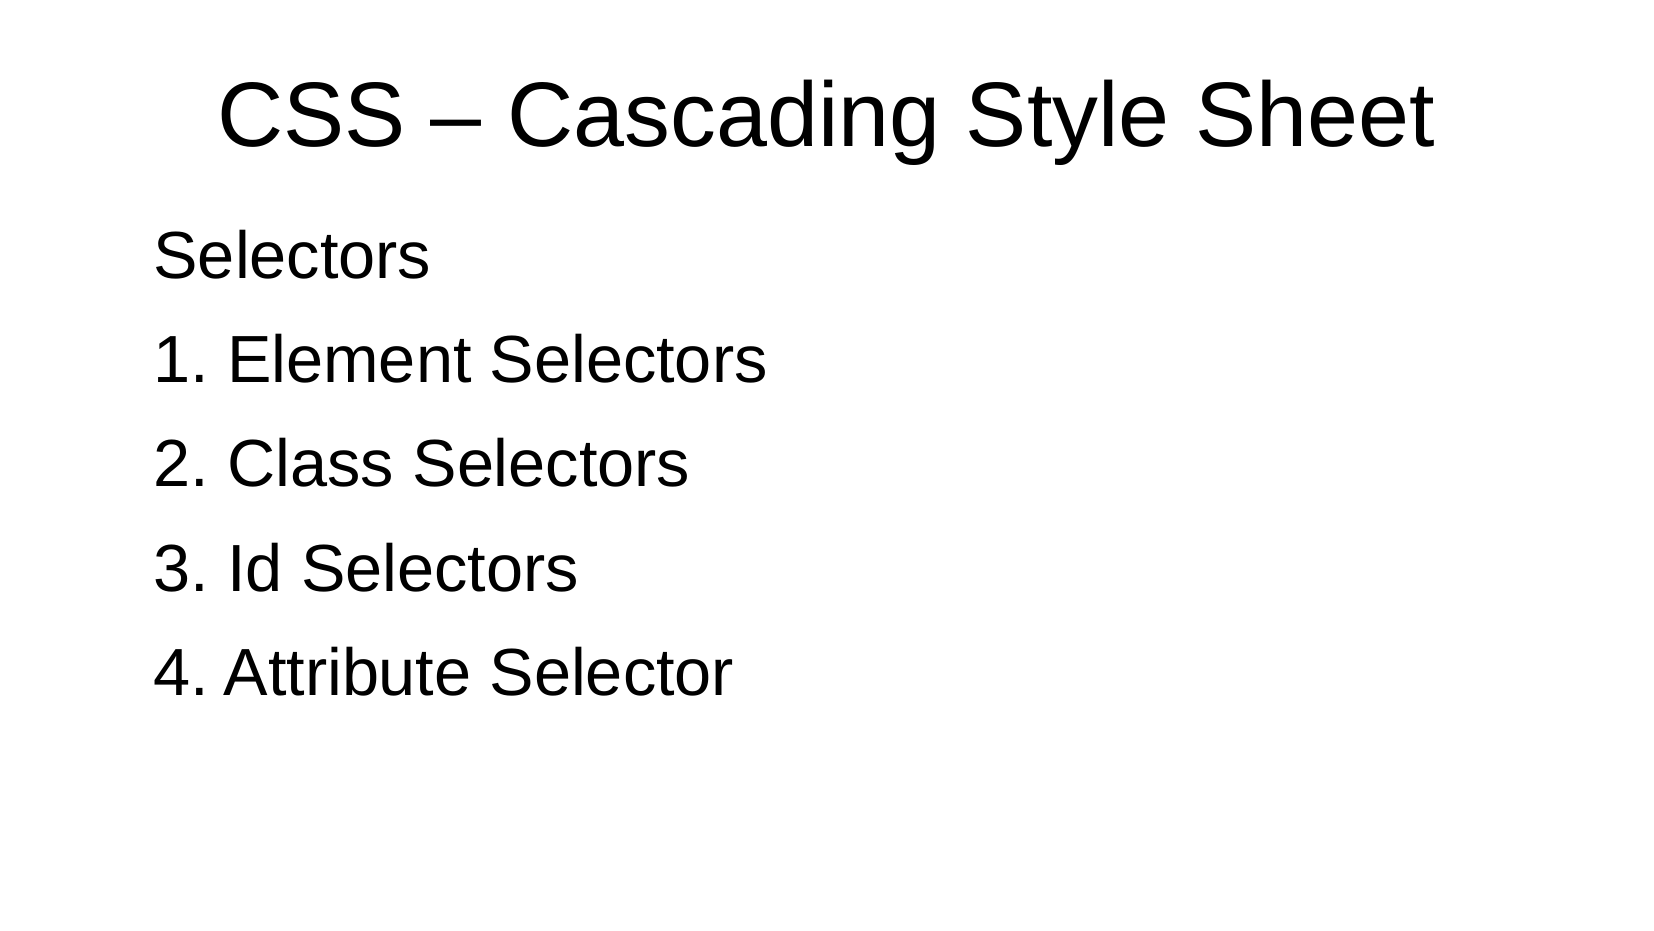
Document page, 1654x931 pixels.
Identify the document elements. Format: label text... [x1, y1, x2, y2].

title CSS – Cascading Style Sheet [82, 37, 1571, 193]
list Selectors 1. Element Selectors 2. Class Selectors 3. Id Selectors 4. Attribute Selector [82, 217, 1571, 758]
